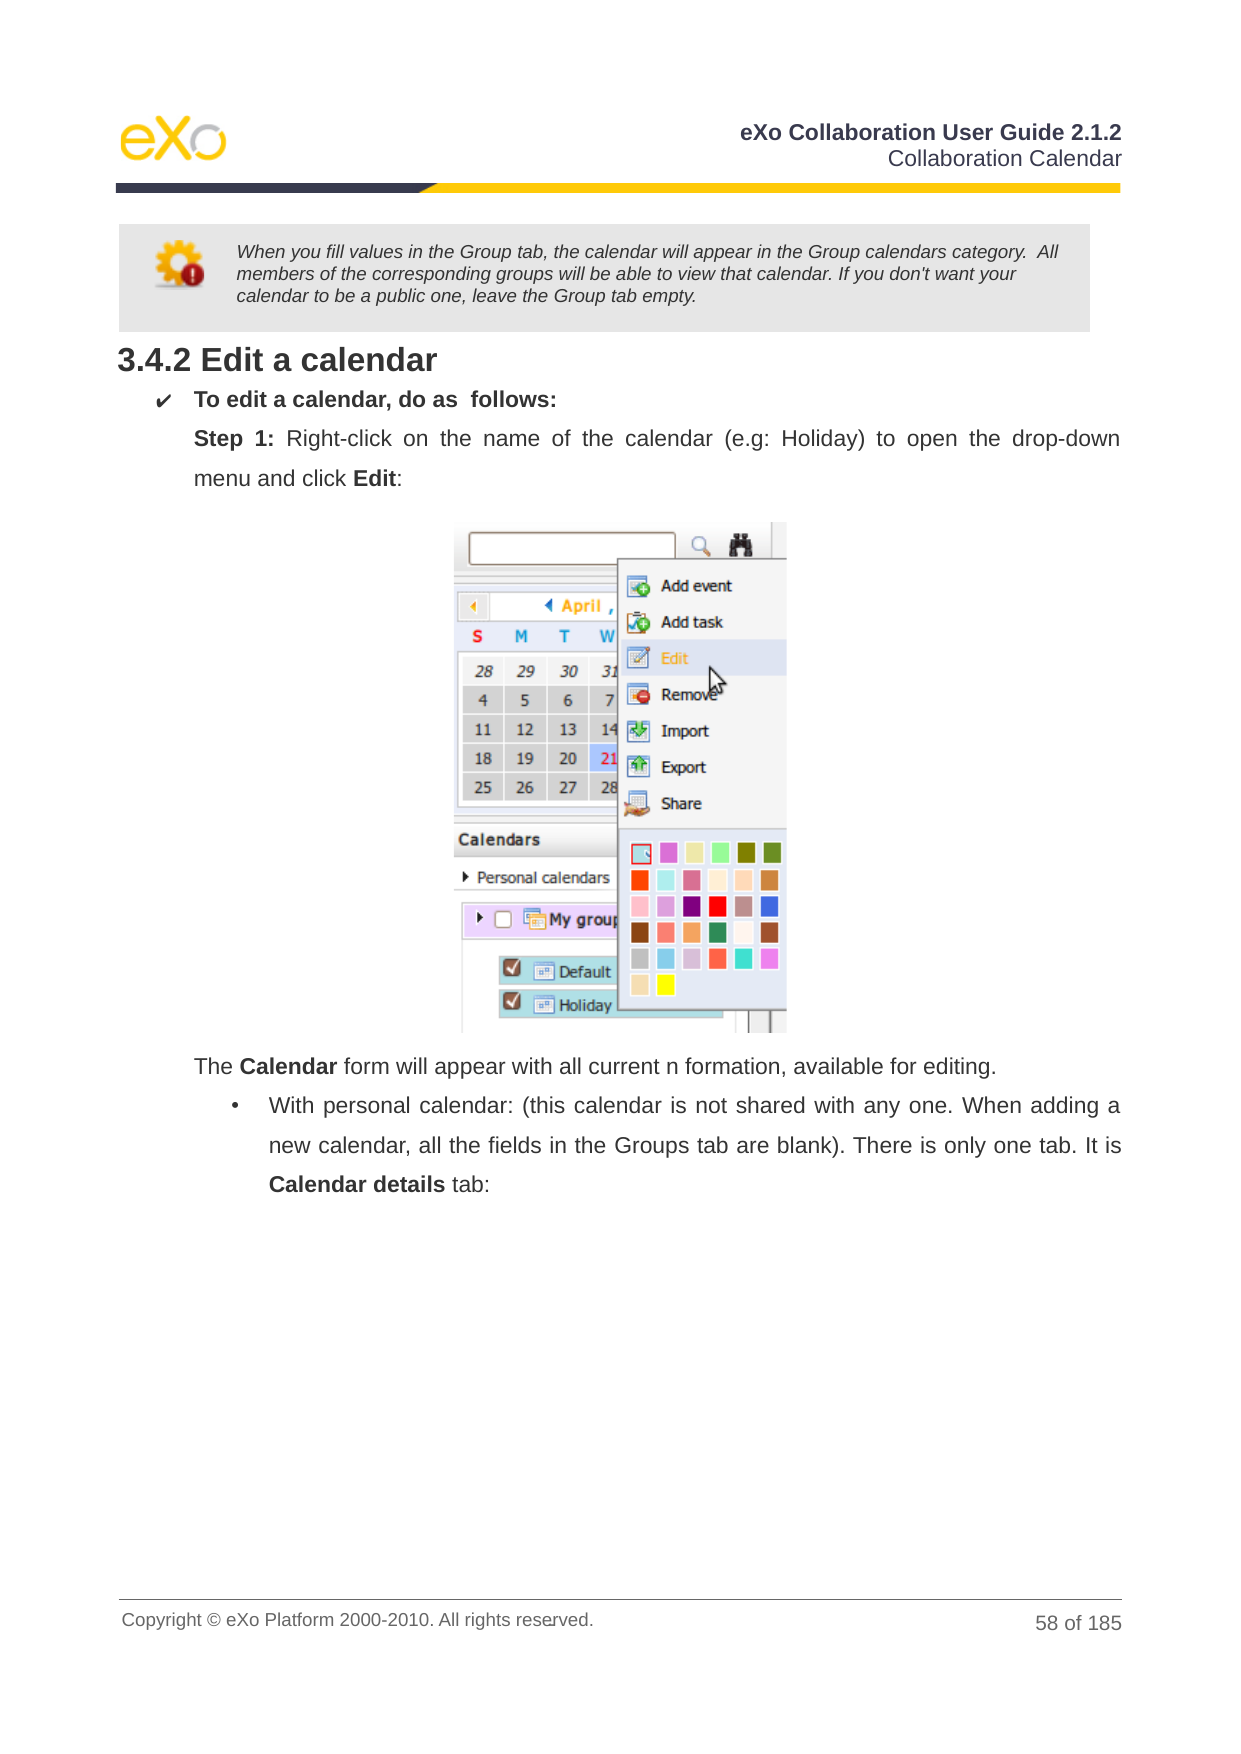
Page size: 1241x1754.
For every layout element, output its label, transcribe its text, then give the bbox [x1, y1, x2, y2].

subtitle Edit a calendar [117, 340, 1122, 378]
list Step 1: Right-click on the name of the calendar (e.g: Holiday) to open the drop-down menu and click Edit: [156, 425, 1122, 491]
picture [154, 240, 205, 290]
picture [115, 183, 1121, 193]
picture [453, 522, 787, 1033]
list The Calendar form will appear with all current n formation, available for editing. [156, 504, 1122, 1079]
table_header [119, 224, 231, 332]
picture [120, 115, 227, 161]
table_header When you fill values in the Group tab, the calendar will appear in the Group calendars category. All members of the corresponding groups will be able to view that calendar. If you don't want your calendar to be a public one, leave the Group tab empty. [231, 224, 1090, 332]
list To edit a calendar, do as follows: [156, 386, 1122, 412]
list With personal calendar: (this calendar is not shared with any one. When adding a new calendar, all the fields in the Groups tab are blank). There is only one tab. It is Calendar details tab: [231, 1092, 1122, 1198]
